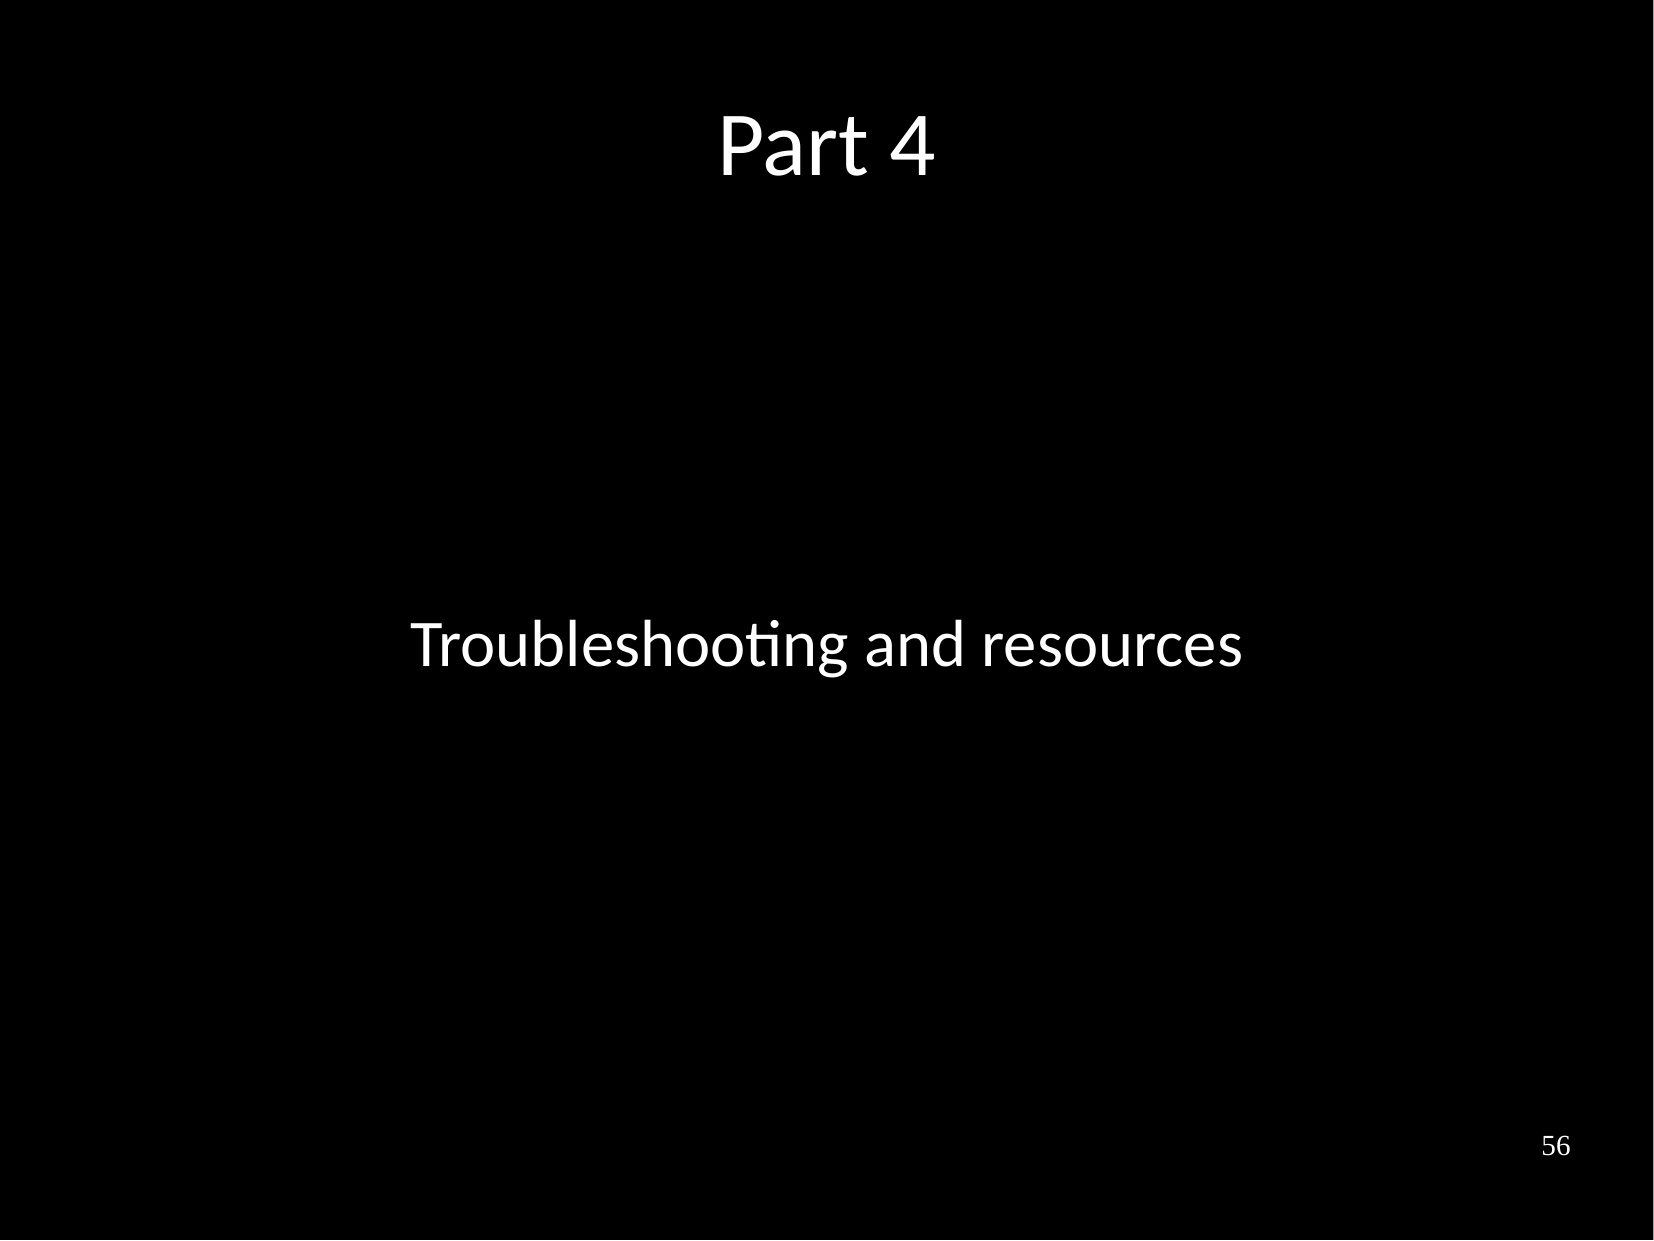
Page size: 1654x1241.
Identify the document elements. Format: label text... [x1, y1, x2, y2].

subtitle Troubleshooting and resources [82, 290, 1571, 1010]
title Part 4 [82, 49, 1571, 257]
